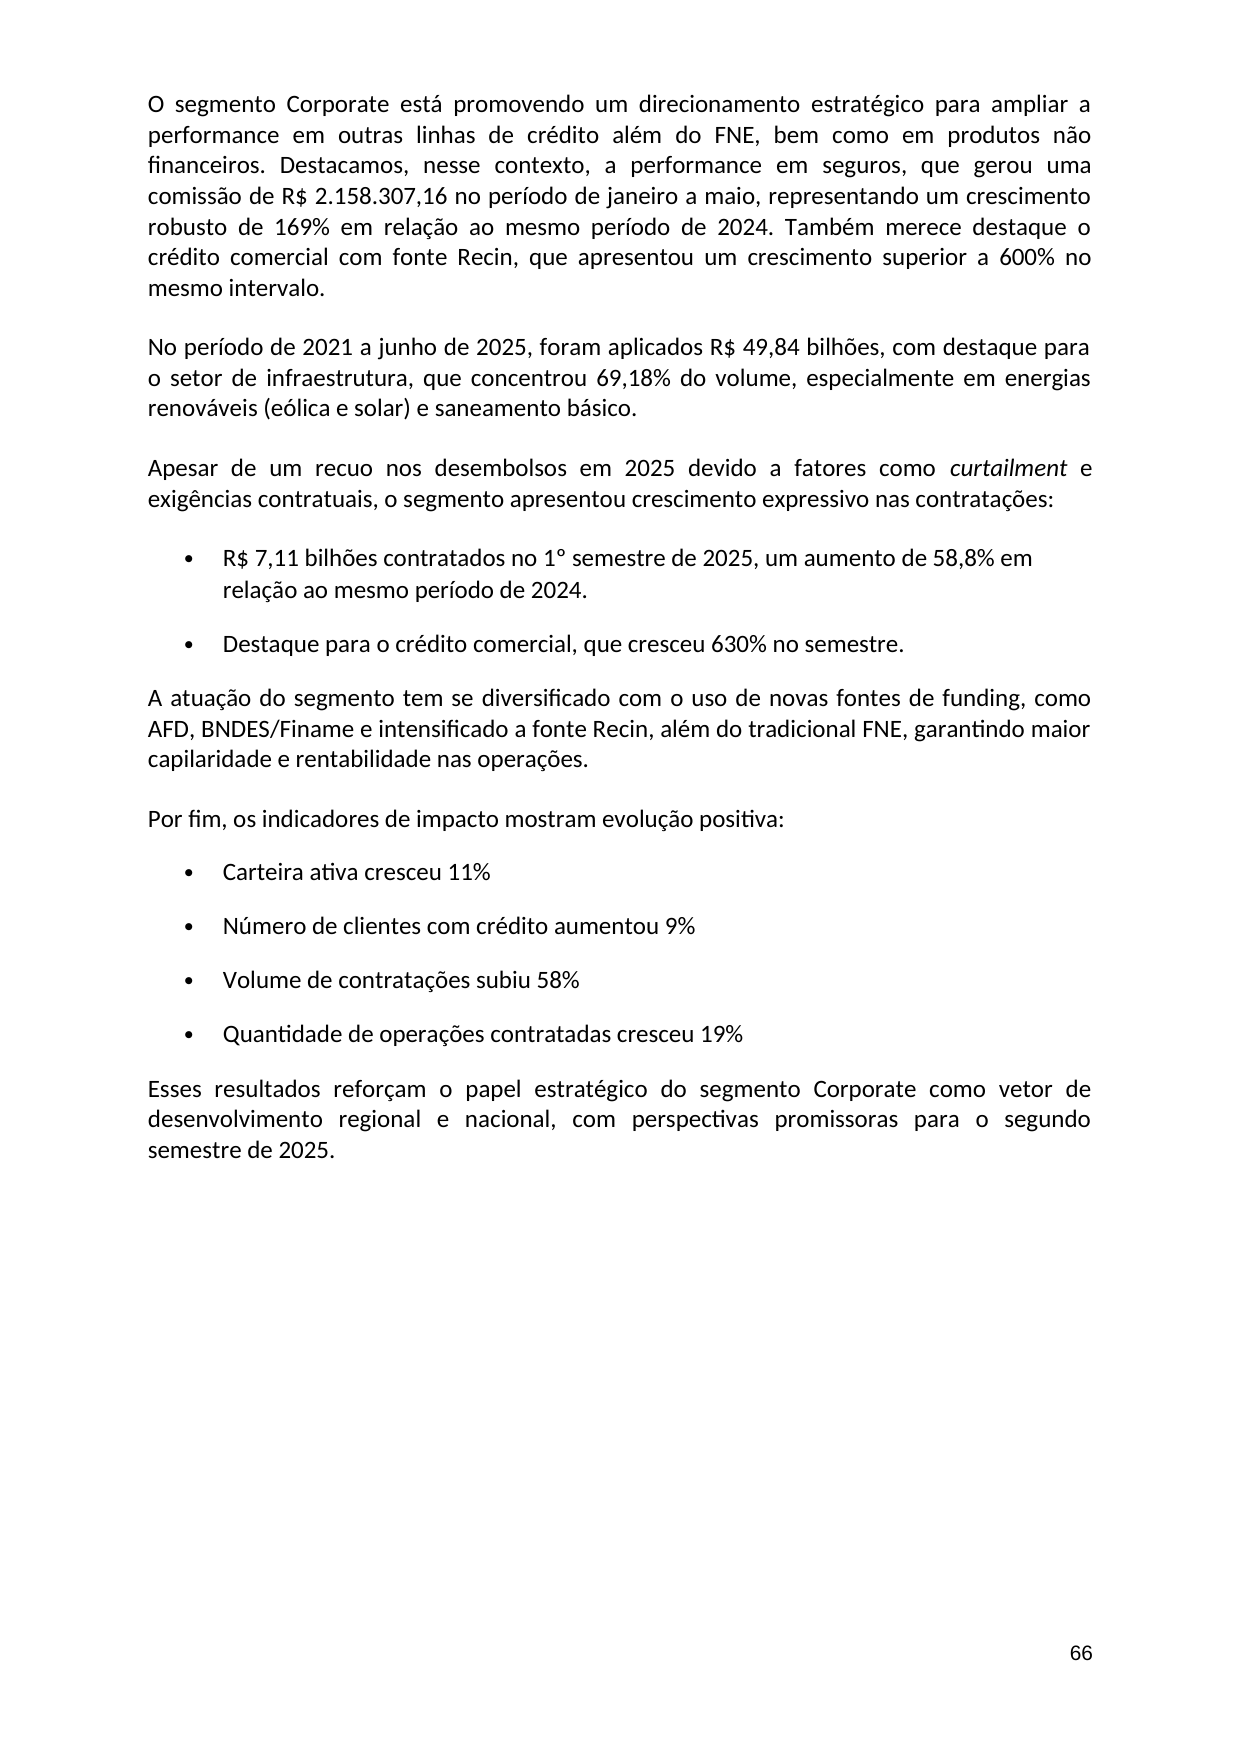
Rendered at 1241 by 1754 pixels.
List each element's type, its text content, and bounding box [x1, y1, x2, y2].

text A atuação do segmento tem se diversificado com o uso de novas fontes de funding, como AFD, BNDES/Finame e intensificado a fonte Recin, além do tradicional FNE, garantindo maior capilaridade e rentabilidade nas operações. [148, 682, 1092, 774]
text Apesar de um recuo nos desembolsos em 2025 devido a fatores como curtailment e exigências contratuais, o segmento apresentou crescimento expressivo nas contratações: [148, 452, 1092, 513]
list Volume de contratações subiu 58% [185, 964, 1092, 995]
text Esses resultados reforçam o papel estratégico do segmento Corporate como vetor de desenvolvimento regional e nacional, com perspectivas promissoras para o segundo semestre de 2025. [148, 1073, 1092, 1164]
list R$ 7,11 bilhões contratados no 1º semestre de 2025, um aumento de 58,8% em relação ao mesmo período de 2024. [185, 542, 1092, 604]
list Carteira ativa cresceu 11% [185, 856, 1092, 887]
list Quantidade de operações contratadas cresceu 19% [185, 1019, 1092, 1049]
text Por fim, os indicadores de impacto mostram evolução positiva: [148, 803, 1092, 834]
text No período de 2021 a junho de 2025, foram aplicados R$ 49,84 bilhões, com destaque para o setor de infraestrutura, que concentrou 69,18% do volume, especialmente em energias renováveis (eólica e solar) e saneamento básico. [148, 331, 1092, 423]
text O segmento Corporate está promovendo um direcionamento estratégico para ampliar a performance em outras linhas de crédito além do FNE, bem como em produtos não financeiros. Destacamos, nesse contexto, a performance em seguros, que gerou uma comissão de R$ 2.158.307,16 no período de janeiro a maio, representando um crescimento robusto de 169% em relação ao mesmo período de 2024. Também merece destaque o crédito comercial com fonte Recin, que apresentou um crescimento superior a 600% no mesmo intervalo. [148, 89, 1092, 302]
list Destaque para o crédito comercial, que cresceu 630% no semestre. [185, 628, 1092, 659]
list Número de clientes com crédito aumentou 9% [185, 910, 1092, 941]
